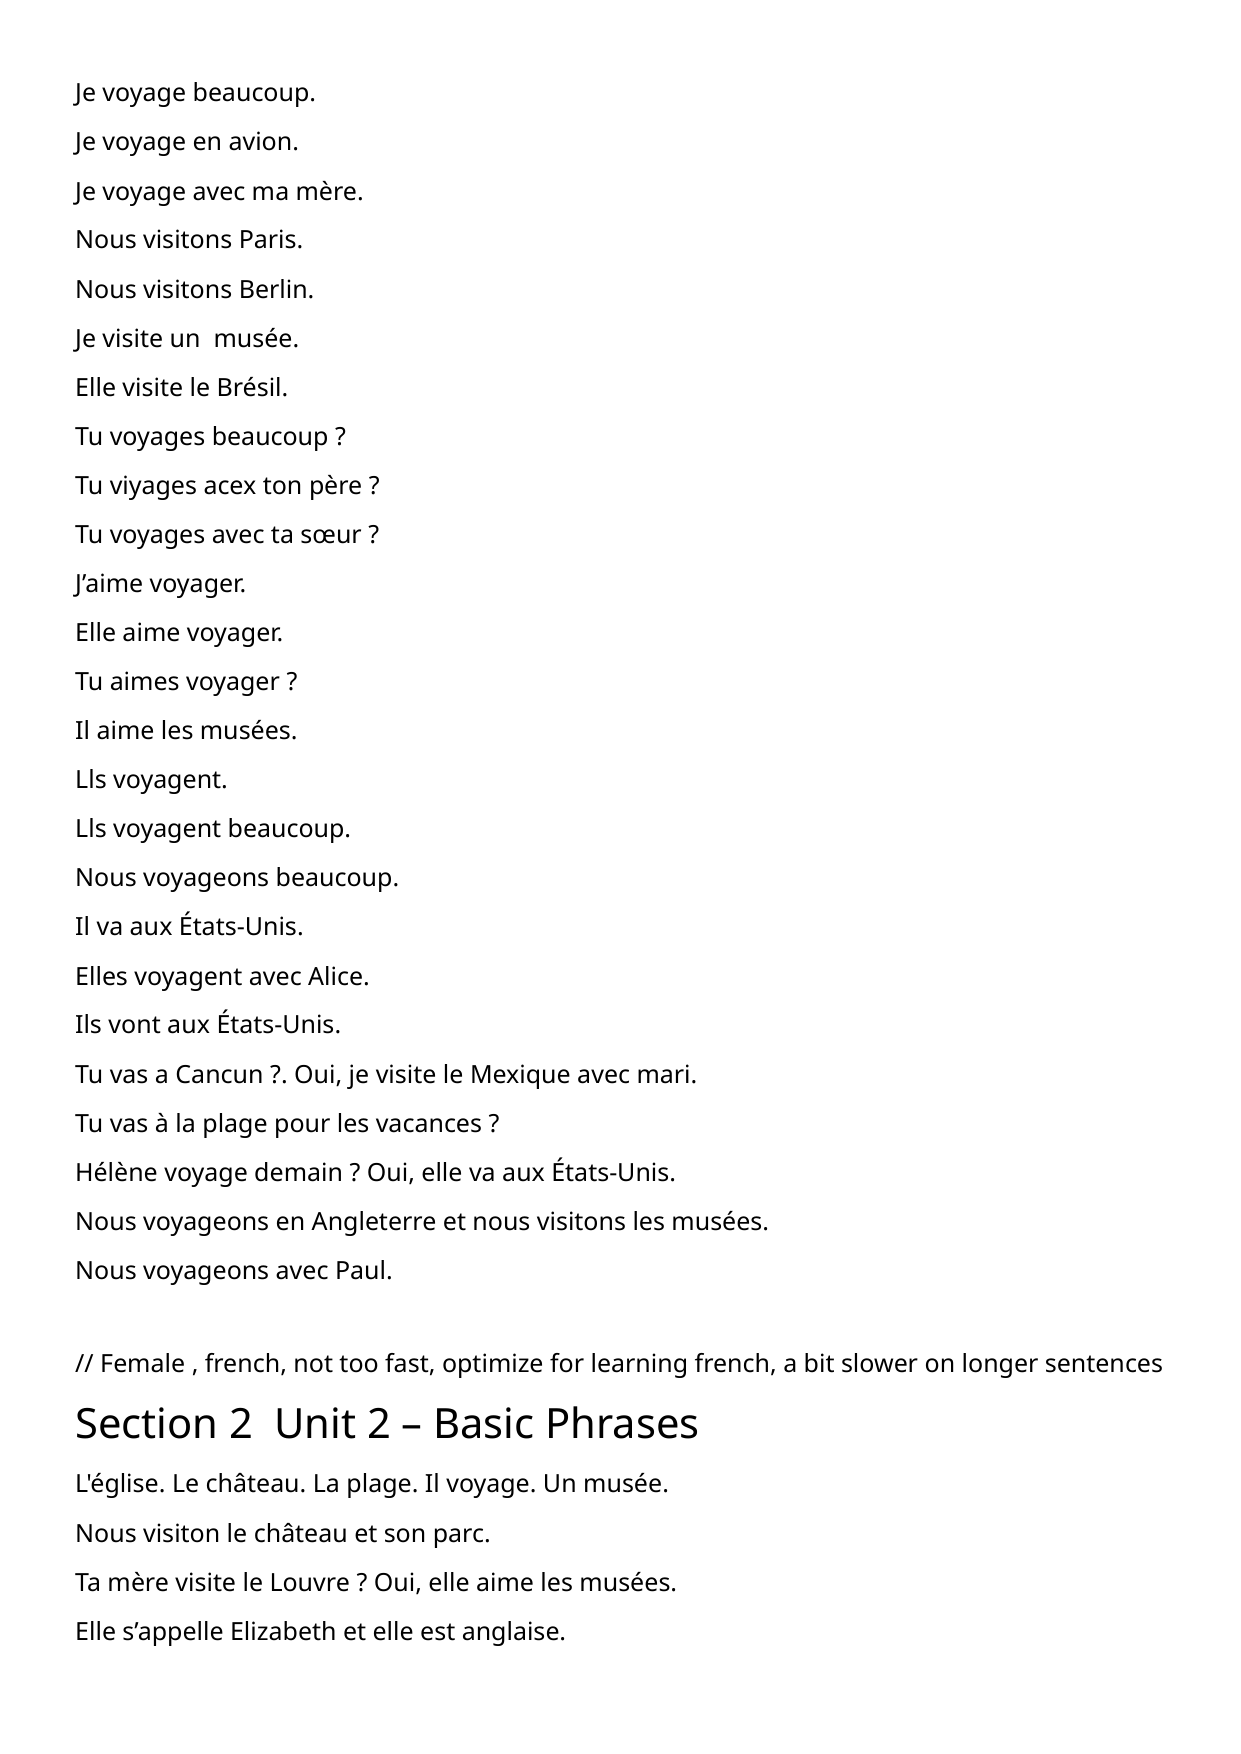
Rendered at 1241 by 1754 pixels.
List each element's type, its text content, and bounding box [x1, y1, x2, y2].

text Tu vas a Cancun ?. Oui, je visite le Mexique avec mari. [75, 1056, 1165, 1090]
text Elle s’appelle Elizabeth et elle est anglaise. [75, 1613, 1165, 1647]
text Tu voyages avec ta sœur ? [75, 517, 1165, 551]
subtitle Section 2 Unit 2 – Basic Phrases [75, 1394, 1165, 1451]
text Tu aimes voyager ? [75, 664, 1165, 698]
text Tu voyages beaucoup ? [75, 418, 1165, 452]
text ​// Female , french, not too fast, optimize for learning french, a bit slower on longer sentences [75, 1345, 1165, 1379]
text Je voyage beaucoup. [75, 75, 1165, 109]
text Ils vont aux États-Unis. [75, 1007, 1165, 1041]
text Je voyage en avion. [75, 124, 1165, 158]
text Elles voyagent avec Alice. [75, 958, 1165, 992]
text Il va aux États-Unis. [75, 909, 1165, 943]
text L'église. Le château. La plage. Il voyage. Un musée. [75, 1466, 1165, 1500]
text Je visite un musée. [75, 320, 1165, 354]
text Lls voyagent beaucoup. [75, 811, 1165, 845]
text Nous visiton le château et son parc. [75, 1515, 1165, 1549]
text Hélène voyage demain ? Oui, elle va aux États-Unis. [75, 1154, 1165, 1188]
text Lls voyagent. [75, 762, 1165, 796]
text Nous voyageons avec Paul. [75, 1252, 1165, 1287]
text Elle aime voyager. [75, 615, 1165, 649]
text Tu vas à la plage pour les vacances ? [75, 1105, 1165, 1139]
text Elle visite le Brésil. [75, 369, 1165, 403]
text Nous voyageons en Angleterre et nous visitons les musées. [75, 1203, 1165, 1237]
text Nous voyageons beaucoup. [75, 860, 1165, 894]
text Ta mère visite le Louvre ? Oui, elle aime les musées. [75, 1564, 1165, 1598]
text Nous visitons Paris. [75, 222, 1165, 256]
text J’aime voyager. [75, 566, 1165, 600]
text Je voyage avec ma mère. [75, 173, 1165, 207]
text Nous visitons Berlin. [75, 271, 1165, 305]
text Il aime les musées. [75, 713, 1165, 747]
text Tu viyages acex ton père ? [75, 467, 1165, 502]
